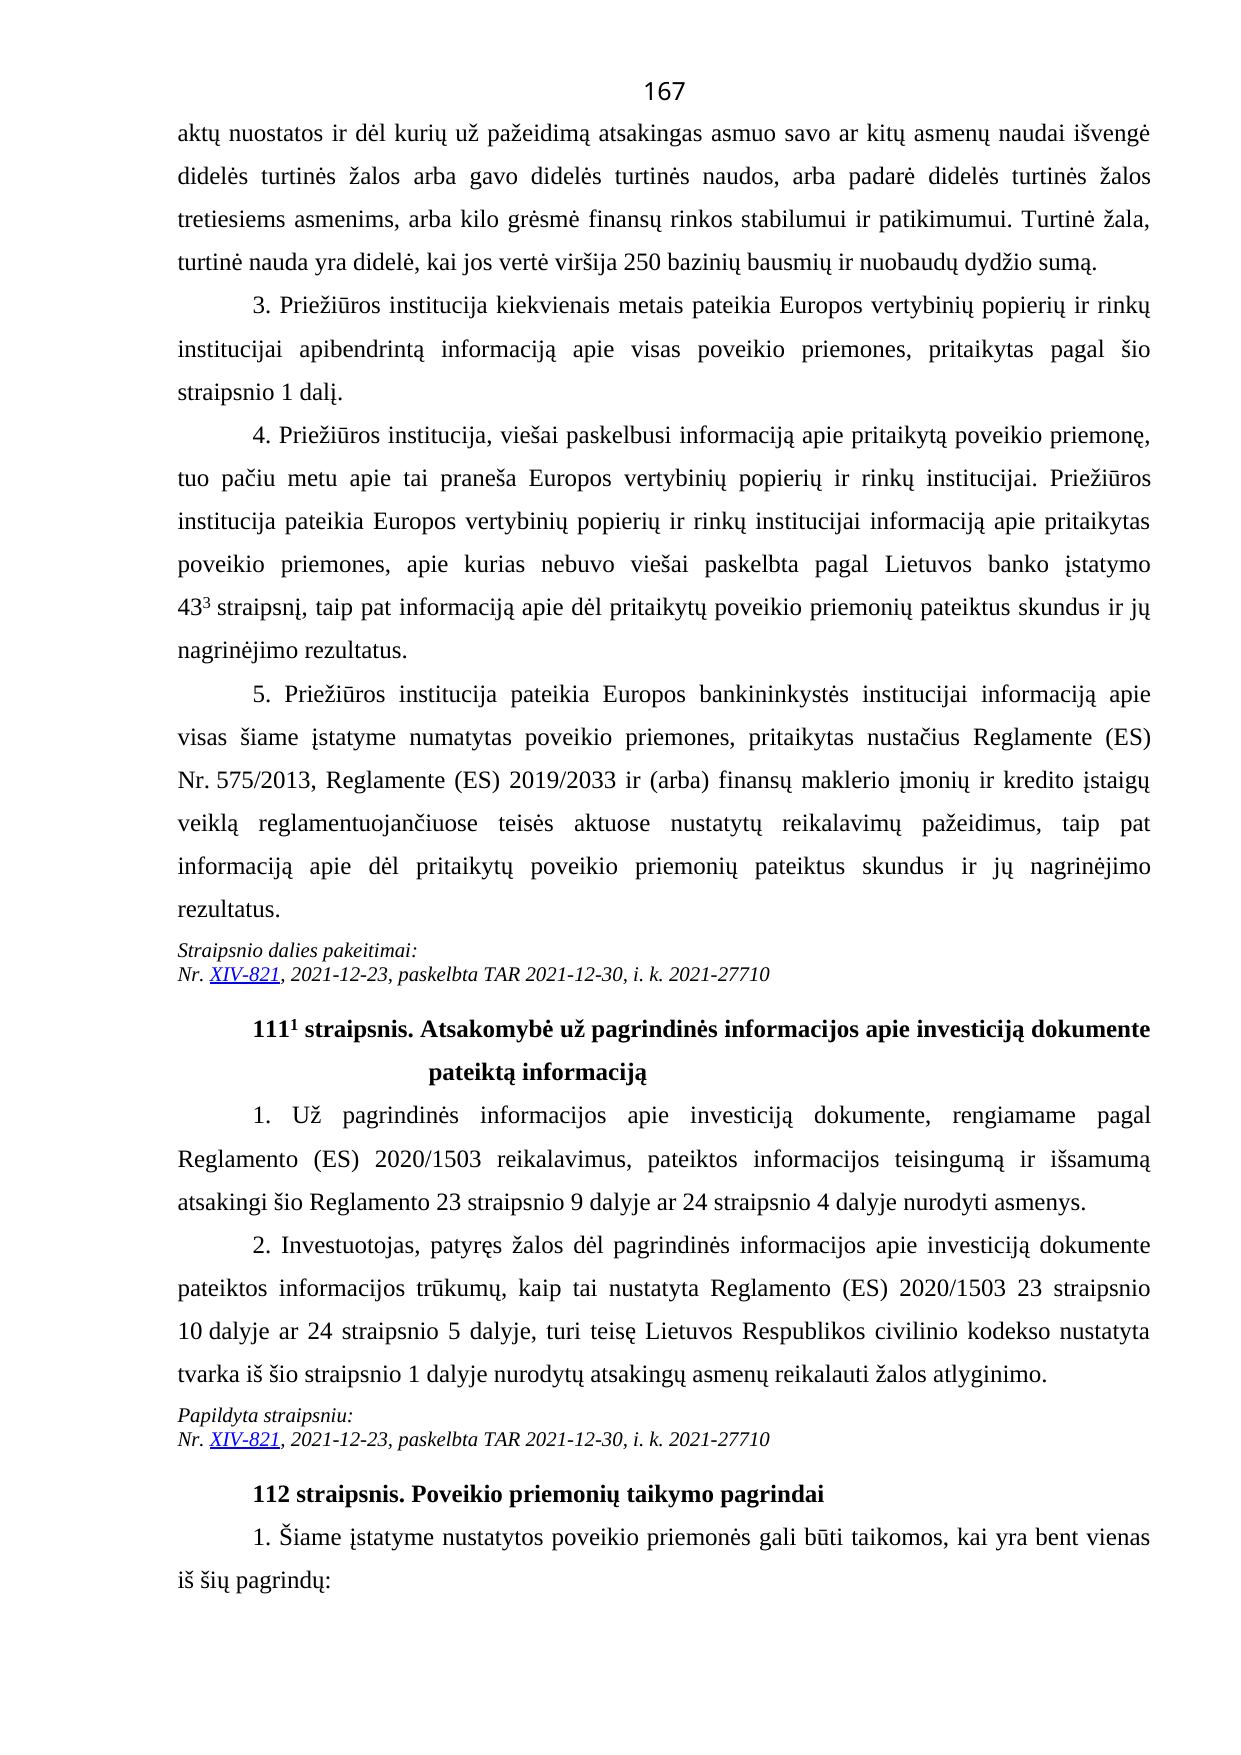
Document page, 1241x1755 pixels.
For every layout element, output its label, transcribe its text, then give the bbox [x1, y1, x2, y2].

text 1. Už pagrindinės informacijos apie investiciją dokumente, rengiamame pagal Reglamento (ES) 2020/1503 reikalavimus, pateiktos informacijos teisingumą ir išsamumą atsakingi šio Reglamento 23 straipsnio 9 dalyje ar 24 straipsnio 4 dalyje nurodyti asmenys. [177, 1101, 1152, 1216]
text 1. Šiame įstatyme nustatytos poveikio priemonės gali būti taikomos, kai yra bent vienas iš šių pagrindų: [177, 1522, 1152, 1594]
text Straipsnio dalies pakeitimai: [177, 937, 1152, 962]
text 5. Priežiūros institucija pateikia Europos bankininkystės institucijai informaciją apie visas šiame įstatyme numatytas poveikio priemones, pritaikytas nustačius Reglamente (ES) Nr. 575/2013, Reglamente (ES) 2019/2033 ir (arba) finansų maklerio įmonių ir kredito įstaigų veiklą reglamentuojančiuose teisės aktuose nustatytų reikalavimų pažeidimus, taip pat informaciją apie dėl pritaikytų poveikio priemonių pateiktus skundus ir jų nagrinėjimo rezultatus. [177, 679, 1152, 923]
text 3. Priežiūros institucija kiekvienais metais pateikia Europos vertybinių popierių ir rinkų institucijai apibendrintą informaciją apie visas poveikio priemones, pritaikytas pagal šio straipsnio 1 dalį. [177, 291, 1152, 406]
text Nr. XIV-821, 2021-12-23, paskelbta TAR 2021-12-30, i. k. 2021-27710 [177, 1427, 1152, 1451]
text Nr. XIV-821, 2021-12-23, paskelbta TAR 2021-12-30, i. k. 2021-27710 [177, 962, 1152, 986]
text 2. Investuotojas, patyręs žalos dėl pagrindinės informacijos apie investiciją dokumente pateiktos informacijos trūkumų, kaip tai nustatyta Reglamento (ES) 2020/1503 23 straipsnio 10 dalyje ar 24 straipsnio 5 dalyje, turi teisę Lietuvos Respublikos civilinio kodekso nustatyta tvarka iš šio straipsnio 1 dalyje nurodytų atsakingų asmenų reikalauti žalos atlyginimo. [177, 1230, 1152, 1388]
text aktų nuostatos ir dėl kurių už pažeidimą atsakingas asmuo savo ar kitų asmenų naudai išvengė didelės turtinės žalos arba gavo didelės turtinės naudos, arba padarė didelės turtinės žalos tretiesiems asmenims, arba kilo grėsmė finansų rinkos stabilumui ir patikimumui. Turtinė žala, turtinė nauda yra didelė, kai jos vertė viršija 250 bazinių bausmių ir nuobaudų dydžio sumą. [177, 118, 1152, 276]
text Papildyta straipsniu: [177, 1402, 1152, 1427]
text 1111 straipsnis. Atsakomybė už pagrindinės informacijos apie investiciją dokumente pateiktą informaciją [252, 1014, 1152, 1086]
text 112 straipsnis. Poveikio priemonių taikymo pagrindai [177, 1479, 1152, 1508]
text 4. Priežiūros institucija, viešai paskelbusi informaciją apie pritaikytą poveikio priemonę, tuo pačiu metu apie tai praneša Europos vertybinių popierių ir rinkų institucijai. Priežiūros institucija pateikia Europos vertybinių popierių ir rinkų institucijai informaciją apie pritaikytas poveikio priemones, apie kurias nebuvo viešai paskelbta pagal Lietuvos banko įstatymo 433 straipsnį, taip pat informaciją apie dėl pritaikytų poveikio priemonių pateiktus skundus ir jų nagrinėjimo rezultatus. [177, 420, 1152, 664]
